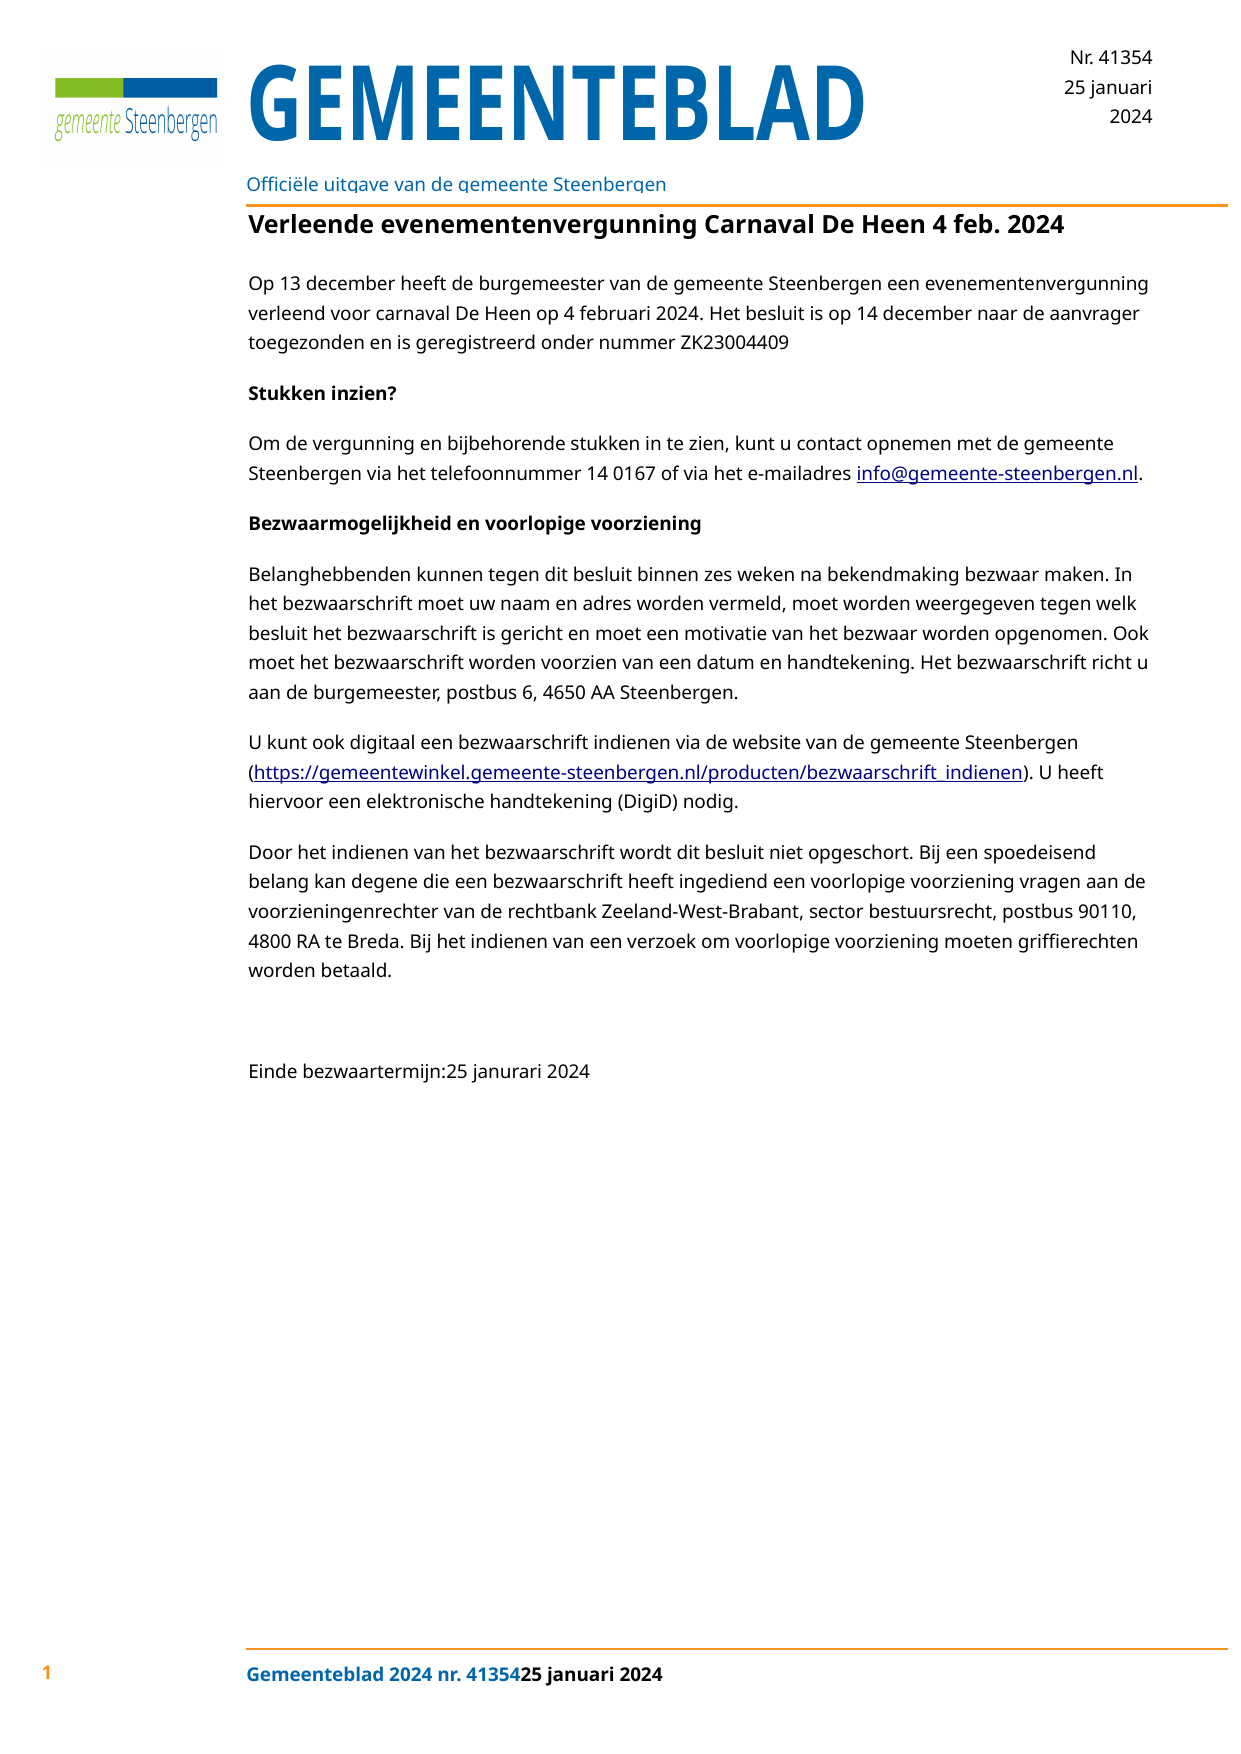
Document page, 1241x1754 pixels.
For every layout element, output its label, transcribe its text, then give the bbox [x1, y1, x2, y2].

text Einde bezwaartermijn:25 janurari 2024 [248, 1058, 1152, 1084]
text Belanghebbenden kunnen tegen dit besluit binnen zes weken na bekendmaking bezwaar maken. In het bezwaarschrift moet uw naam en adres worden vermeld, moet worden weergegeven tegen welk besluit het bezwaarschrift is gericht en moet een motivatie van het bezwaar worden opgenomen. Ook moet het bezwaarschrift worden voorzien van een datum en handtekening. Het bezwaarschrift richt u aan de burgemeester, postbus 6, 4650 AA Steenbergen. [248, 561, 1152, 705]
text Op 13 december heeft de burgemeester van de gemeente Steenbergen een evenementenvergunning verleend voor carnaval De Heen op 4 februari 2024. Het besluit is op 14 december naar de aanvrager toegezonden en is geregistreerd onder nummer ZK23004409 [248, 270, 1152, 355]
text ­ [248, 1109, 1152, 1134]
picture [41, 47, 231, 172]
text U kunt ook digitaal een bezwaarschrift indienen via de website van de gemeente Steenbergen (https://gemeentewinkel.gemeente-steenbergen.nl/producten/bezwaarschrift_indienen). U heeft hiervoor een elektronische handtekening (DigiD) nodig. [248, 729, 1152, 814]
text Stukken inzien? [248, 380, 1152, 406]
text Door het indienen van het bezwaarschrift wordt dit besluit niet opgeschort. Bij een spoedeisend belang kan degene die een bezwaarschrift heeft ingediend een voorlopige voorziening vragen aan de voorzieningenrechter van de rechtbank Zeeland-West-Brabant, sector bestuursrecht, postbus 90110, 4800 RA te Breda. Bij het indienen van een verzoek om voorlopige voorziening moeten griffierechten worden betaald. [248, 839, 1152, 983]
text ­ [248, 1008, 1152, 1033]
text Bezwaarmogelijkheid en voorlopige voorziening [248, 510, 1152, 536]
text Om de vergunning en bijbehorende stukken in te zien, kunt u contact opnemen met de gemeente Steenbergen via het telefoonnummer 14 0167 of via het e-mailadres info@gemeente-steenbergen.nl. [248, 430, 1152, 486]
text Verleende evenementenvergunning Carnaval De Heen 4 feb. 2024 [248, 207, 1152, 241]
